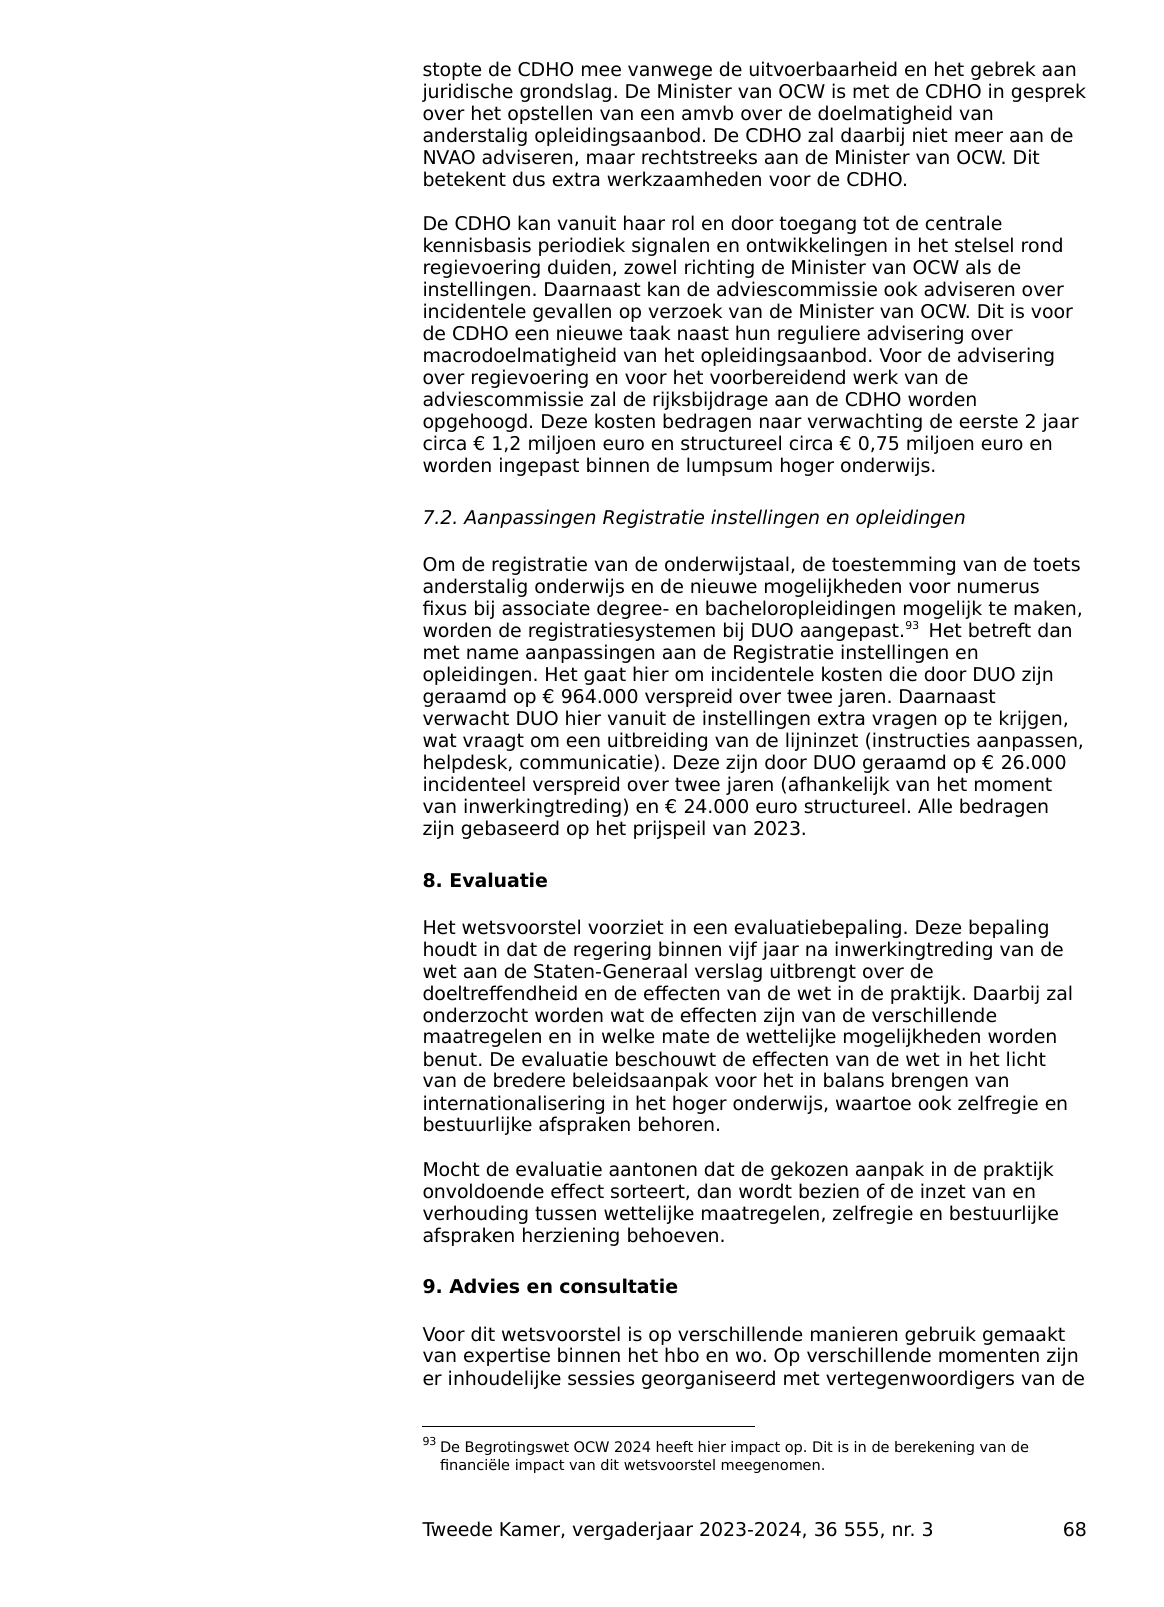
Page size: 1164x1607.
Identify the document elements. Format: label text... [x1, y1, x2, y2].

text Om de registratie van de onderwijstaal, de toestemming van de toets anderstalig onderwijs en de nieuwe mogelijkheden voor numerus fixus bij associate degree- en bacheloropleidingen mogelijk te maken, worden de registratiesystemen bij DUO aangepast. Het betreft dan met name aanpassingen aan de Registratie instellingen en opleidingen. Het gaat hier om incidentele kosten die door DUO zijn geraamd op € 964.000 verspreid over twee jaren. Daarnaast verwacht DUO hier vanuit de instellingen extra vragen op te krijgen, wat vraagt om een uitbreiding van de lijninzet (instructies aanpassen, helpdesk, communicatie). Deze zijn door DUO geraamd op € 26.000 incidenteel verspreid over twee jaren (afhankelijk van het moment van inwerkingtreding) en € 24.000 euro structureel. Alle bedragen zijn gebaseerd op het prijspeil van 2023. [422, 554, 1087, 839]
text Voor dit wetsvoorstel is op verschillende manieren gebruik gemaakt van expertise binnen het hbo en wo. Op verschillende momenten zijn er inhoudelijke sessies georganiseerd met vertegenwoordigers van de [422, 1323, 1087, 1389]
text Mocht de evaluatie aantonen dat de gekozen aanpak in de praktijk onvoldoende effect sorteert, dan wordt bezien of de inzet van en verhouding tussen wettelijke maatregelen, zelfregie en bestuurlijke afspraken herziening behoeven. [422, 1158, 1087, 1246]
text De Begrotingswet OCW 2024 heeft hier impact op. Dit is in de berekening van de financiële impact van dit wetsvoorstel meegenomen. [422, 1435, 1087, 1474]
text stopte de CDHO mee vanwege de uitvoerbaarheid en het gebrek aan juridische grondslag. De Minister van OCW is met de CDHO in gesprek over het opstellen van een amvb over de doelmatigheid van anderstalig opleidingsaanbod. De CDHO zal daarbij niet meer aan de NVAO adviseren, maar rechtstreeks aan de Minister van OCW. Dit betekent dus extra werkzaamheden voor de CDHO. [422, 59, 1087, 191]
subtitle 9. Advies en consultatie [422, 1276, 1087, 1298]
text De CDHO kan vanuit haar rol en door toegang tot de centrale kennisbasis periodiek signalen en ontwikkelingen in het stelsel rond regievoering duiden, zowel richting de Minister van OCW als de instellingen. Daarnaast kan de adviescommissie ook adviseren over incidentele gevallen op verzoek van de Minister van OCW. Dit is voor de CDHO een nieuwe taak naast hun reguliere advisering over macrodoelmatigheid van het opleidingsaanbod. Voor de advisering over regievoering en voor het voorbereidend werk van de adviescommissie zal de rijksbijdrage aan de CDHO worden opgehoogd. Deze kosten bedragen naar verwachting de eerste 2 jaar circa € 1,2 miljoen euro en structureel circa € 0,75 miljoen euro en worden ingepast binnen de lumpsum hoger onderwijs. [422, 213, 1087, 477]
subtitle 8. Evaluatie [422, 869, 1087, 892]
text Het wetsvoorstel voorziet in een evaluatiebepaling. Deze bepaling houdt in dat de regering binnen vijf jaar na inwerkingtreding van de wet aan de Staten-Generaal verslag uitbrengt over de doeltreffendheid en de effecten van de wet in de praktijk. Daarbij zal onderzocht worden wat de effecten zijn van de verschillende maatregelen en in welke mate de wettelijke mogelijkheden worden benut. De evaluatie beschouwt de effecten van de wet in het licht van de bredere beleidsaanpak voor het in balans brengen van internationalisering in het hoger onderwijs, waartoe ook zelfregie en bestuurlijke afspraken behoren. [422, 917, 1087, 1136]
subtitle 7.2. Aanpassingen Registratie instellingen en opleidingen [422, 507, 1087, 529]
